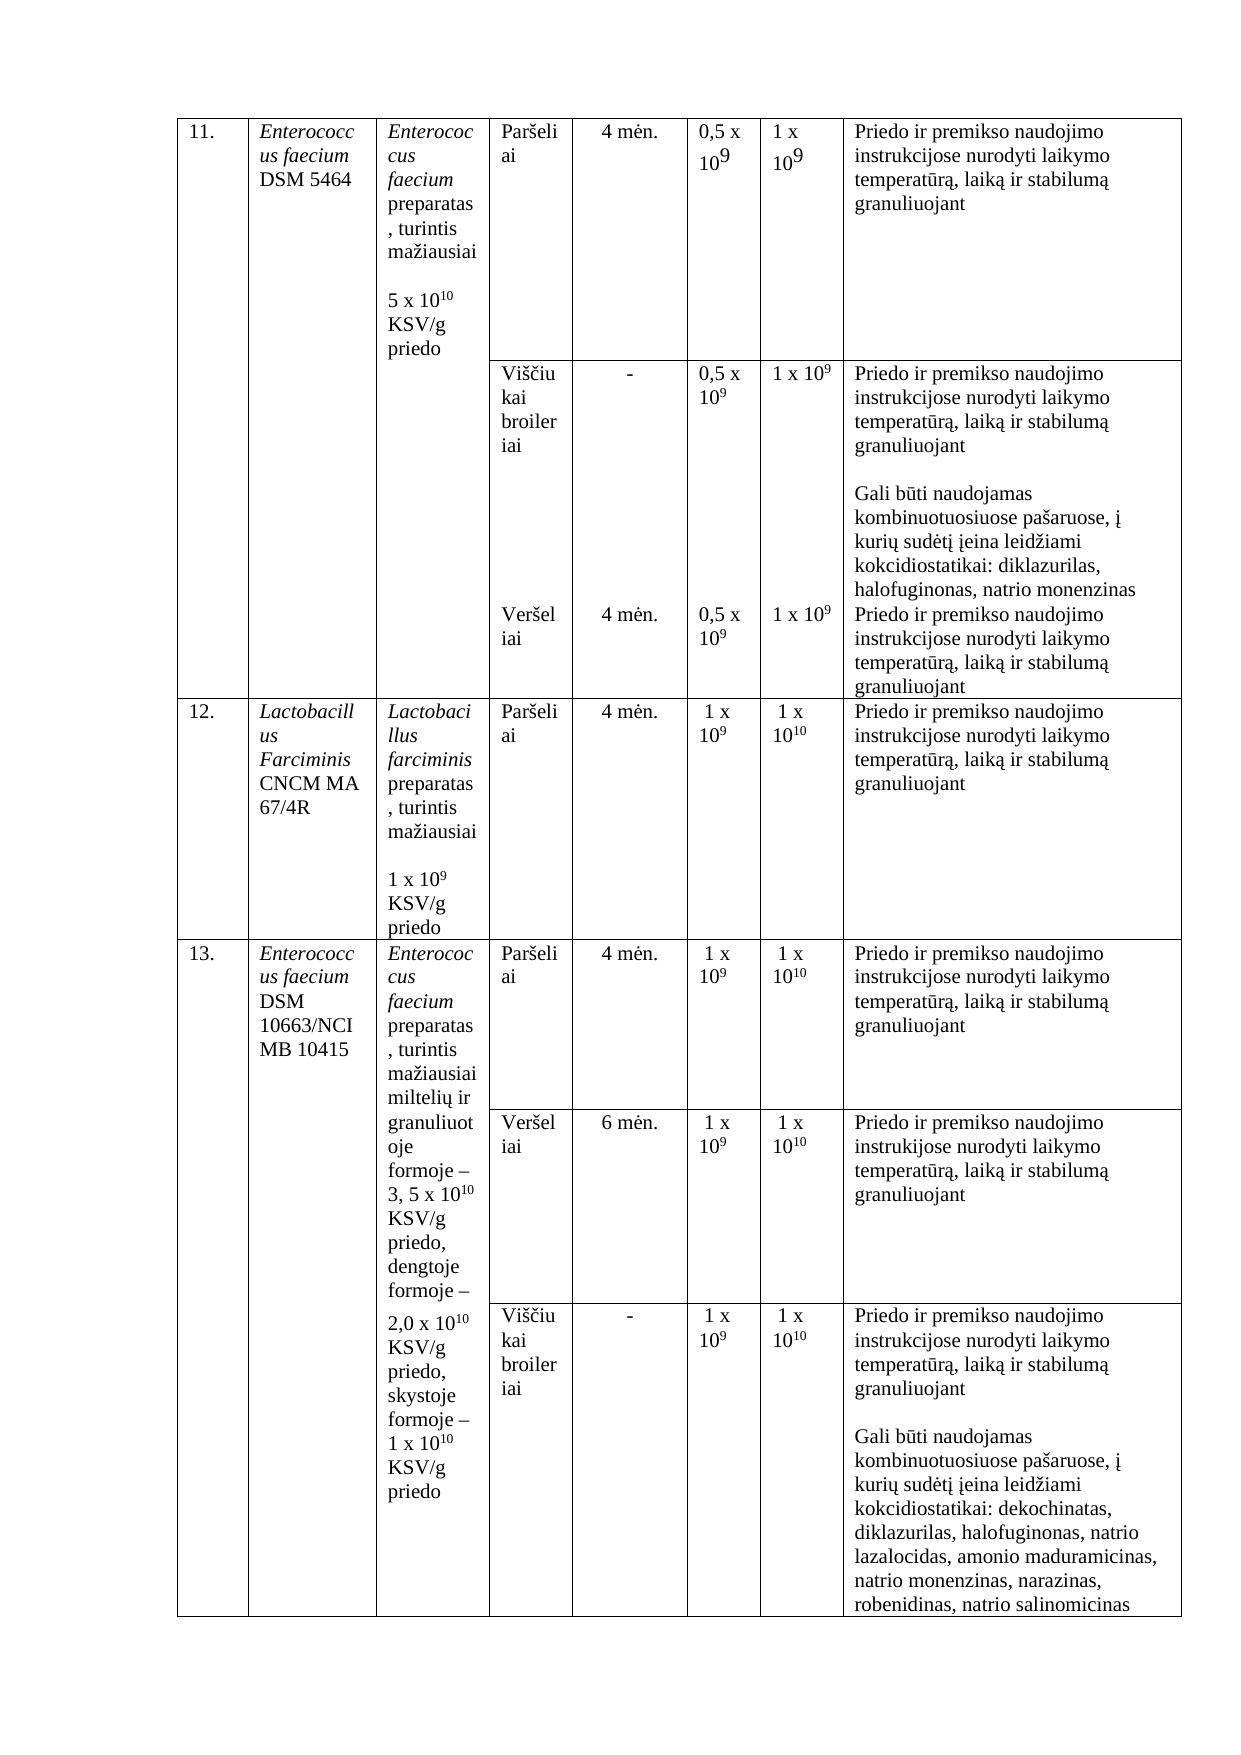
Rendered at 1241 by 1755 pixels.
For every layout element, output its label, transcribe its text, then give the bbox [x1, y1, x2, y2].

table_cell 12. [178, 699, 248, 939]
table_cell Enterococcus faecium DSM 10663/NCIMB 10415 [249, 940, 376, 1109]
table_cell [377, 360, 489, 601]
table_cell 6 mėn. [573, 1110, 687, 1302]
table_cell [178, 360, 248, 601]
table_cell 1 x 109 [688, 699, 760, 939]
table_cell 1 x 1010 [761, 1110, 843, 1302]
table_cell 1 x 109 [761, 361, 843, 601]
table_cell Paršeliai [490, 940, 572, 1109]
table_cell 4 mėn. [573, 699, 687, 939]
table_cell 0,5 x 109 [688, 601, 760, 698]
table_cell Priedo ir premikso naudojimo instrukijose nurodyti laikymo temperatūrą, laiką ir stabilumą granuliuojant [844, 1110, 1181, 1302]
table_cell Viščiukai broileriai [490, 361, 572, 601]
table_cell - [573, 1304, 687, 1616]
table_cell 13. [178, 940, 248, 1109]
table_cell 4 mėn. [573, 601, 687, 698]
table_cell [178, 601, 248, 698]
table_cell 0,5 x 109 [688, 361, 760, 601]
table_cell Enterococcus faecium preparatas, turintis mažiausiai 5 x 1010 KSV/g priedo [377, 119, 489, 360]
table_cell 1 x 1010 [761, 940, 843, 1109]
table_cell Viščiukai broileriai [490, 1304, 572, 1616]
table_cell Veršeliai [490, 1110, 572, 1302]
table_cell Lactobacillus Farciminis CNCM MA 67/4R [249, 699, 376, 939]
table_cell Priedo ir premikso naudojimo instrukcijose nurodyti laikymo temperatūrą, laiką ir stabilumą granuliuojant [844, 699, 1181, 939]
table_cell [249, 1109, 376, 1302]
table_cell Priedo ir premikso naudojimo instrukcijose nurodyti laikymo temperatūrą, laiką ir stabilumą granuliuojant Gali būti naudojamas kombinuotuosiuose pašaruose, į kurių sudėtį įeina leidžiami kokcidiostatikai: dekochinatas, diklazurilas, halofuginonas, natrio lazalocidas, amonio maduramicinas, natrio monenzinas, narazinas, robenidinas, natrio salinomicinas [844, 1304, 1181, 1616]
table_cell [249, 601, 376, 698]
table_cell Lactobacillus farciminis preparatas, turintis mažiausiai 1 x 109 KSV/g priedo [377, 699, 489, 939]
table_cell Priedo ir premikso naudojimo instrukcijose nurodyti laikymo temperatūrą, laiką ir stabilumą granuliuojant [844, 940, 1181, 1109]
table_cell Priedo ir premikso naudojimo instrukcijose nurodyti laikymo temperatūrą, laiką ir stabilumą granuliuojant Gali būti naudojamas kombinuotuosiuose pašaruose, į kurių sudėtį įeina leidžiami kokcidiostatikai: diklazurilas, halofuginonas, natrio monenzinas [844, 361, 1181, 601]
table_cell 4 mėn. [573, 119, 687, 360]
table_cell 0,5 x 109 [688, 119, 760, 360]
table_cell Enterococcus faecium preparatas, turintis mažiausiai miltelių ir [377, 940, 489, 1109]
table_cell - [573, 361, 687, 601]
table_cell [249, 360, 376, 601]
table_cell [178, 1109, 248, 1302]
table_cell 1 x 109 [688, 1110, 760, 1302]
table_cell Paršeliai [490, 119, 572, 360]
table_cell Priedo ir premikso naudojimo instrukcijose nurodyti laikymo temperatūrą, laiką ir stabilumą granuliuojant [844, 119, 1181, 360]
table_cell Enterococcus faecium DSM 5464 [249, 119, 376, 360]
table_cell Veršeliai [490, 601, 572, 698]
table_cell granuliuotoje formoje – 3, 5 x 1010 KSV/g priedo, dengtoje formoje – [377, 1109, 489, 1302]
table_cell Paršeliai [490, 699, 572, 939]
table_cell 4 mėn. [573, 940, 687, 1109]
table_cell 11. [178, 119, 248, 360]
table_cell Priedo ir premikso naudojimo instrukcijose nurodyti laikymo temperatūrą, laiką ir stabilumą granuliuojant [844, 601, 1181, 698]
table_cell [377, 601, 489, 698]
table_cell 1 x 109 [688, 940, 760, 1109]
table_cell 1 x 1010 [761, 1304, 843, 1616]
table_cell 2,0 x 1010 KSV/g priedo, skystoje formoje – 1 x 1010 KSV/g priedo [377, 1303, 489, 1616]
table_cell 1 x 109 [761, 601, 843, 698]
table_cell [249, 1303, 376, 1616]
table_cell 1 x 109 [688, 1304, 760, 1616]
table_cell 1 x 109 [761, 119, 843, 360]
table_cell 1 x 1010 [761, 699, 843, 939]
table_cell [178, 1303, 248, 1616]
